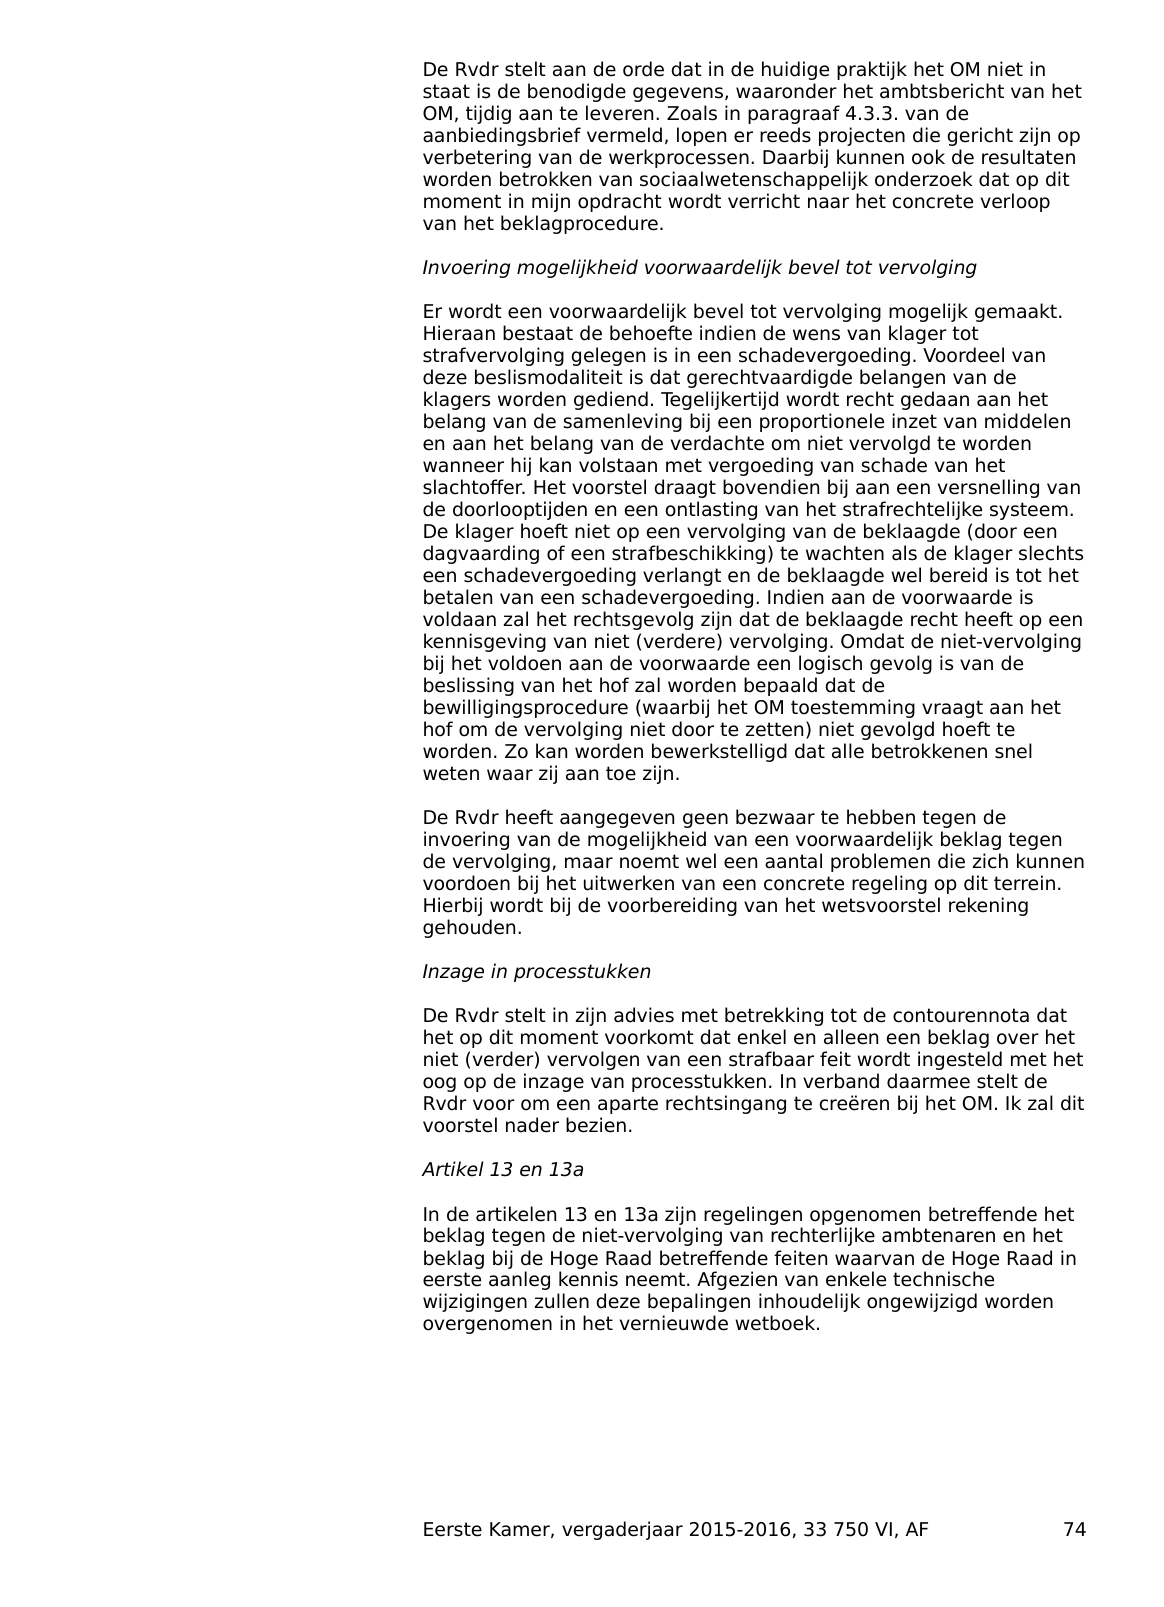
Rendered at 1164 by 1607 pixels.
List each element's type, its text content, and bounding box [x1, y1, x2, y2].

text De Rvdr stelt in zijn advies met betrekking tot de contourennota dat het op dit moment voorkomt dat enkel en alleen een beklag over het niet (verder) vervolgen van een strafbaar feit wordt ingesteld met het oog op de inzage van processtukken. In verband daarmee stelt de Rvdr voor om een aparte rechtsingang te creëren bij het OM. Ik zal dit voorstel nader bezien. [422, 1005, 1087, 1137]
subtitle Invoering mogelijkheid voorwaardelijk bevel tot vervolging [422, 257, 1087, 279]
subtitle Inzage in processtukken [422, 961, 1087, 983]
subtitle Artikel 13 en 13a [422, 1159, 1087, 1181]
text Er wordt een voorwaardelijk bevel tot vervolging mogelijk gemaakt. Hieraan bestaat de behoefte indien de wens van klager tot strafvervolging gelegen is in een schadevergoeding. Voordeel van deze beslismodaliteit is dat gerechtvaardigde belangen van de klagers worden gediend. Tegelijkertijd wordt recht gedaan aan het belang van de samenleving bij een proportionele inzet van middelen en aan het belang van de verdachte om niet vervolgd te worden wanneer hij kan volstaan met vergoeding van schade van het slachtoffer. Het voorstel draagt bovendien bij aan een versnelling van de doorlooptijden en een ontlasting van het strafrechtelijke systeem. De klager hoeft niet op een vervolging van de beklaagde (door een dagvaarding of een strafbeschikking) te wachten als de klager slechts een schadevergoeding verlangt en de beklaagde wel bereid is tot het betalen van een schadevergoeding. Indien aan de voorwaarde is voldaan zal het rechtsgevolg zijn dat de beklaagde recht heeft op een kennisgeving van niet (verdere) vervolging. Omdat de niet-vervolging bij het voldoen aan de voorwaarde een logisch gevolg is van de beslissing van het hof zal worden bepaald dat de bewilligingsprocedure (waarbij het OM toestemming vraagt aan het hof om de vervolging niet door te zetten) niet gevolgd hoeft te worden. Zo kan worden bewerkstelligd dat alle betrokkenen snel weten waar zij aan toe zijn. [422, 301, 1087, 785]
text In de artikelen 13 en 13a zijn regelingen opgenomen betreffende het beklag tegen de niet-vervolging van rechterlijke ambtenaren en het beklag bij de Hoge Raad betreffende feiten waarvan de Hoge Raad in eerste aanleg kennis neemt. Afgezien van enkele technische wijzigingen zullen deze bepalingen inhoudelijk ongewijzigd worden overgenomen in het vernieuwde wetboek. [422, 1203, 1087, 1335]
text De Rvdr stelt aan de orde dat in de huidige praktijk het OM niet in staat is de benodigde gegevens, waaronder het ambtsbericht van het OM, tijdig aan te leveren. Zoals in paragraaf 4.3.3. van de aanbiedingsbrief vermeld, lopen er reeds projecten die gericht zijn op verbetering van de werkprocessen. Daarbij kunnen ook de resultaten worden betrokken van sociaalwetenschappelijk onderzoek dat op dit moment in mijn opdracht wordt verricht naar het concrete verloop van het beklagprocedure. [422, 59, 1087, 235]
text De Rvdr heeft aangegeven geen bezwaar te hebben tegen de invoering van de mogelijkheid van een voorwaardelijk beklag tegen de vervolging, maar noemt wel een aantal problemen die zich kunnen voordoen bij het uitwerken van een concrete regeling op dit terrein. Hierbij wordt bij de voorbereiding van het wetsvoorstel rekening gehouden. [422, 807, 1087, 939]
